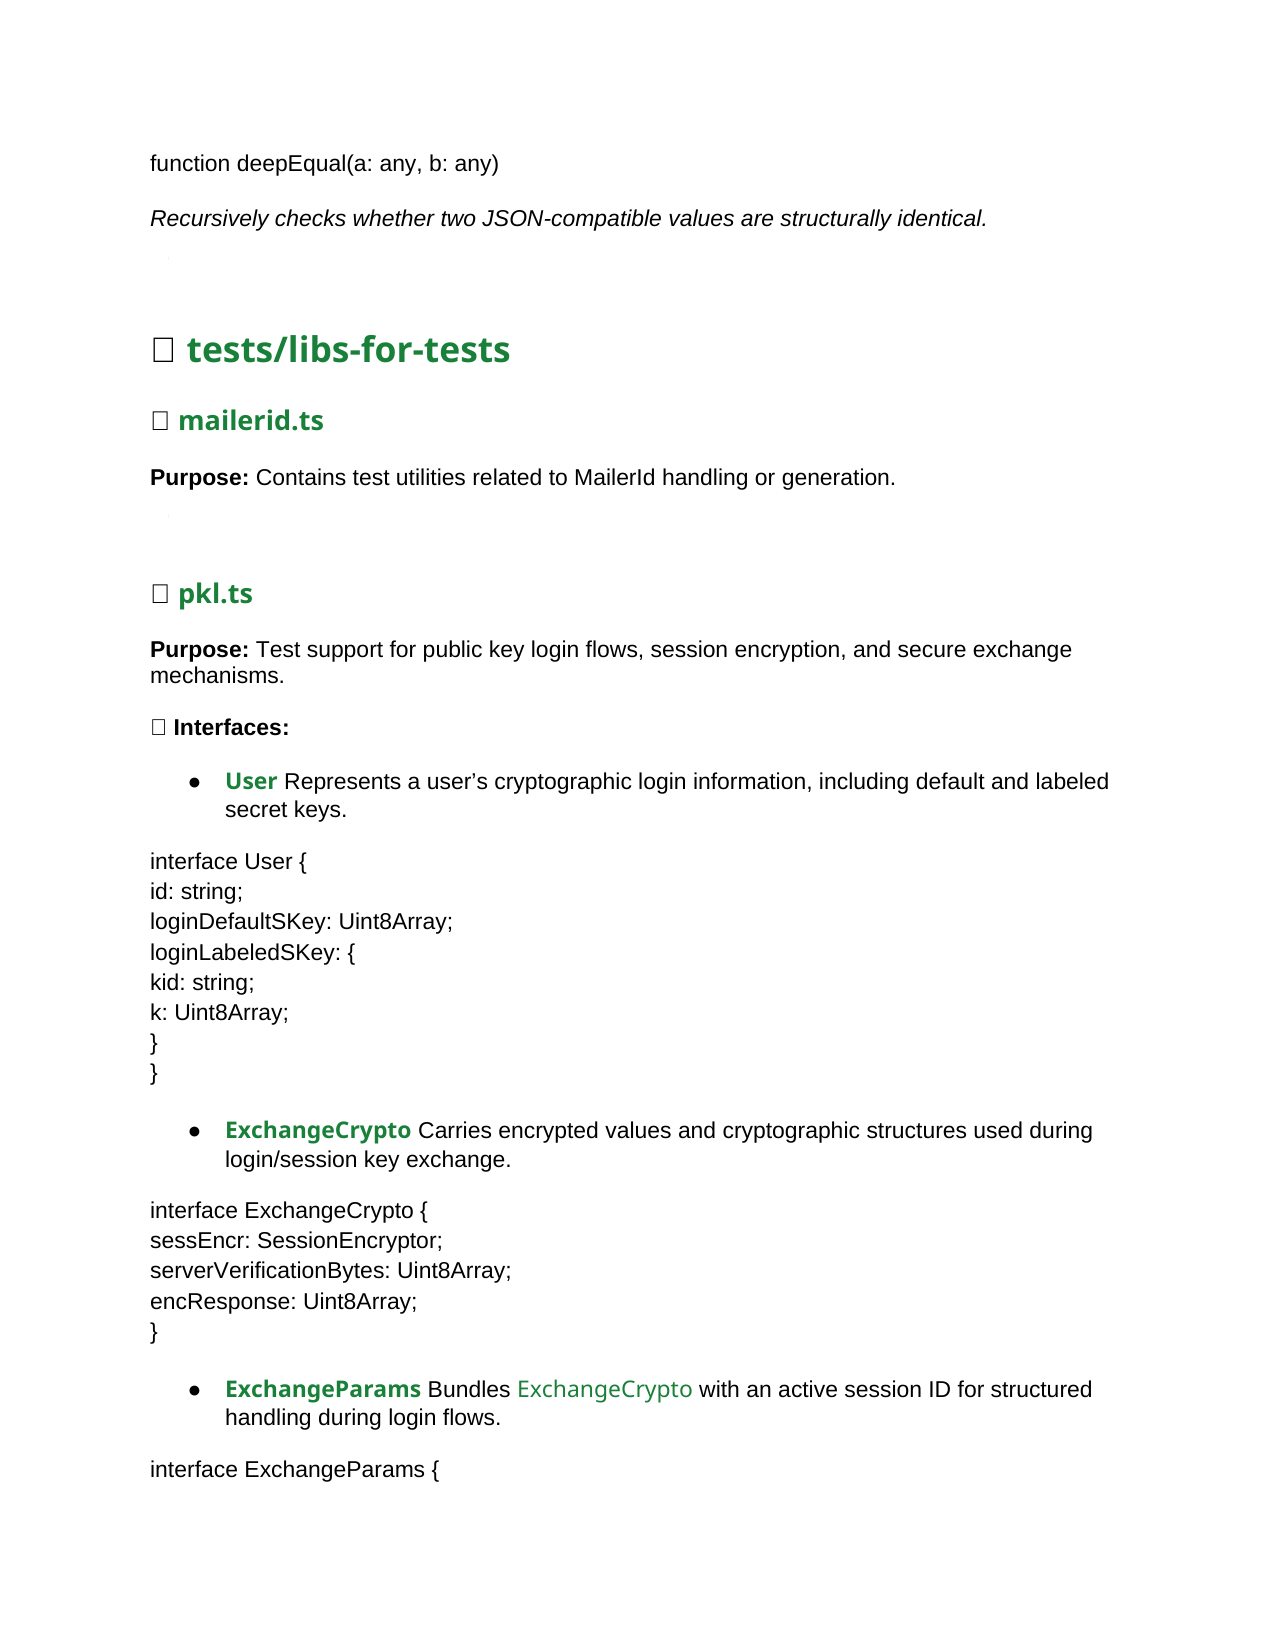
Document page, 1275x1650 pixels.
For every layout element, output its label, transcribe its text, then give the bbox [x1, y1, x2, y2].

list User Represents a user’s cryptographic login information, including default and labeled secret keys. [187, 765, 1125, 823]
text k: Uint8Array; [150, 999, 1125, 1025]
text Purpose: Test support for public key login flows, session encryption, and secure exchange mechanisms. [150, 636, 1125, 689]
list ExchangeParams Bundles ExchangeCrypto with an active session ID for structured handling during login flows. [187, 1373, 1125, 1431]
text } [150, 1059, 1125, 1086]
subtitle 📄 mailerid.ts [150, 402, 1125, 438]
text Purpose: Contains test utilities related to MailerId handling or generation. [150, 463, 1125, 490]
text id: string; [150, 878, 1125, 904]
text interface User { [150, 848, 1125, 874]
text serverVerificationBytes: Uint8Array; [150, 1257, 1125, 1284]
text Recursively checks whether two JSON-compatible values are structurally identical. [150, 205, 1125, 232]
text kid: string; [150, 969, 1125, 995]
text } [150, 1029, 1125, 1055]
text interface ExchangeParams { [150, 1456, 1125, 1482]
text } [150, 1318, 1125, 1344]
text loginDefaultSKey: Uint8Array; [150, 908, 1125, 934]
text function deepEqual(a: any, b: any) [150, 150, 1125, 176]
subtitle 📄 pkl.ts [150, 574, 1125, 611]
subtitle 🧩 Interfaces: [150, 714, 1125, 740]
subtitle 📁 tests/libs-for-tests [150, 324, 1125, 372]
text loginLabeledSKey: { [150, 938, 1125, 965]
list ExchangeCrypto Carries encrypted values and cryptographic structures used during login/session key exchange. [187, 1114, 1125, 1172]
text encResponse: Uint8Array; [150, 1288, 1125, 1314]
text interface ExchangeCrypto { [150, 1197, 1125, 1223]
text sessEncr: SessionEncryptor; [150, 1227, 1125, 1254]
